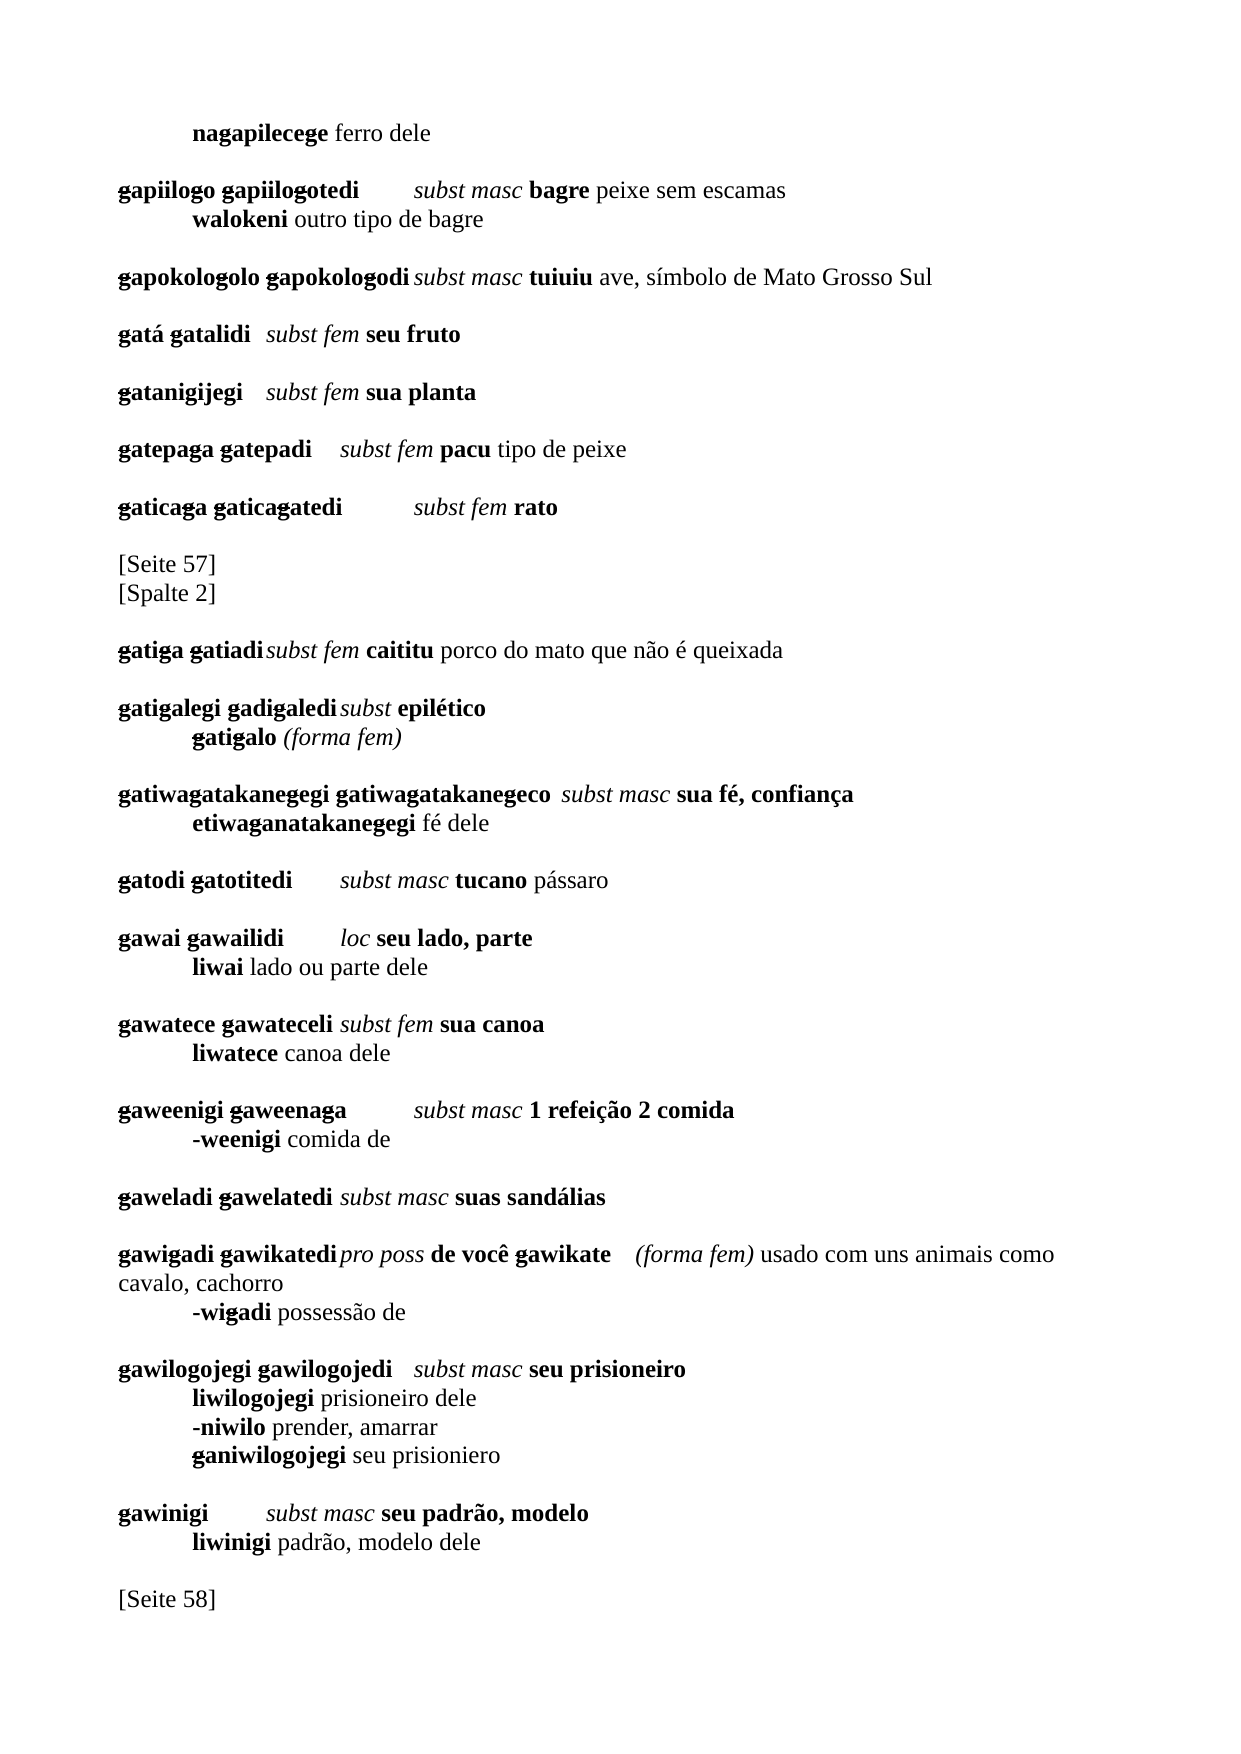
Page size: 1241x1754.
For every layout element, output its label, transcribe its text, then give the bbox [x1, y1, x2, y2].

text gaweenigi gaweenaga subst masc 1 refeição 2 comida [118, 1096, 1122, 1124]
text gawatece gawateceli subst fem sua canoa [118, 1009, 1122, 1038]
text ganiwilogojegi seu prisioniero [118, 1441, 1122, 1469]
text gatodi gatotitedi subst masc tucano pássaro [118, 866, 1122, 894]
text [Seite 57] [118, 549, 1122, 578]
text liwai lado ou parte dele [118, 952, 1122, 981]
text gatanigijegi subst fem sua planta [118, 377, 1122, 406]
text nagapilecege ferro dele [118, 118, 1122, 147]
text etiwaganatakanegegi fé dele [118, 808, 1122, 837]
text gaweladi gawelatedi subst masc suas sandálias [118, 1182, 1122, 1211]
text walokeni outro tipo de bagre [118, 204, 1122, 233]
text gawigadi gawikatedi pro poss de você gawikate (forma fem) usado com uns animais como cavalo, cachorro [118, 1239, 1122, 1297]
text gatigalegi gadigaledi subst epilético [118, 693, 1122, 722]
text gawinigi subst masc seu padrão, modelo [118, 1498, 1122, 1527]
text gapokologolo gapokologodi subst masc tuiuiu ave, símbolo de Mato Grosso Sul [118, 262, 1122, 291]
text gatepaga gatepadi subst fem pacu tipo de peixe [118, 434, 1122, 463]
text gapiilogo gapiilogotedi subst masc bagre peixe sem escamas [118, 176, 1122, 204]
text gawai gawailidi loc seu lado, parte [118, 923, 1122, 952]
text liwilogojegi prisioneiro dele [118, 1383, 1122, 1412]
text liwinigi padrão, modelo dele [118, 1527, 1122, 1556]
text gatiwagatakanegegi gatiwagatakanegeco subst masc sua fé, confiança [118, 779, 1122, 808]
text gatigalo (forma fem) [118, 722, 1122, 751]
text -weenigi comida de [118, 1124, 1122, 1153]
text gatiga gatiadi subst fem caititu porco do mato que não é queixada [118, 636, 1122, 664]
text -niwilo prender, amarrar [118, 1412, 1122, 1441]
text gawilogojegi gawilogojedi subst masc seu prisioneiro [118, 1354, 1122, 1383]
text [Seite 58] [118, 1584, 1122, 1613]
text [Spalte 2] [118, 578, 1122, 607]
text liwatece canoa dele [118, 1038, 1122, 1067]
text gatá gatalidi subst fem seu fruto [118, 319, 1122, 348]
text -wigadi possessão de [118, 1297, 1122, 1326]
text gaticaga gaticagatedi subst fem rato [118, 492, 1122, 521]
